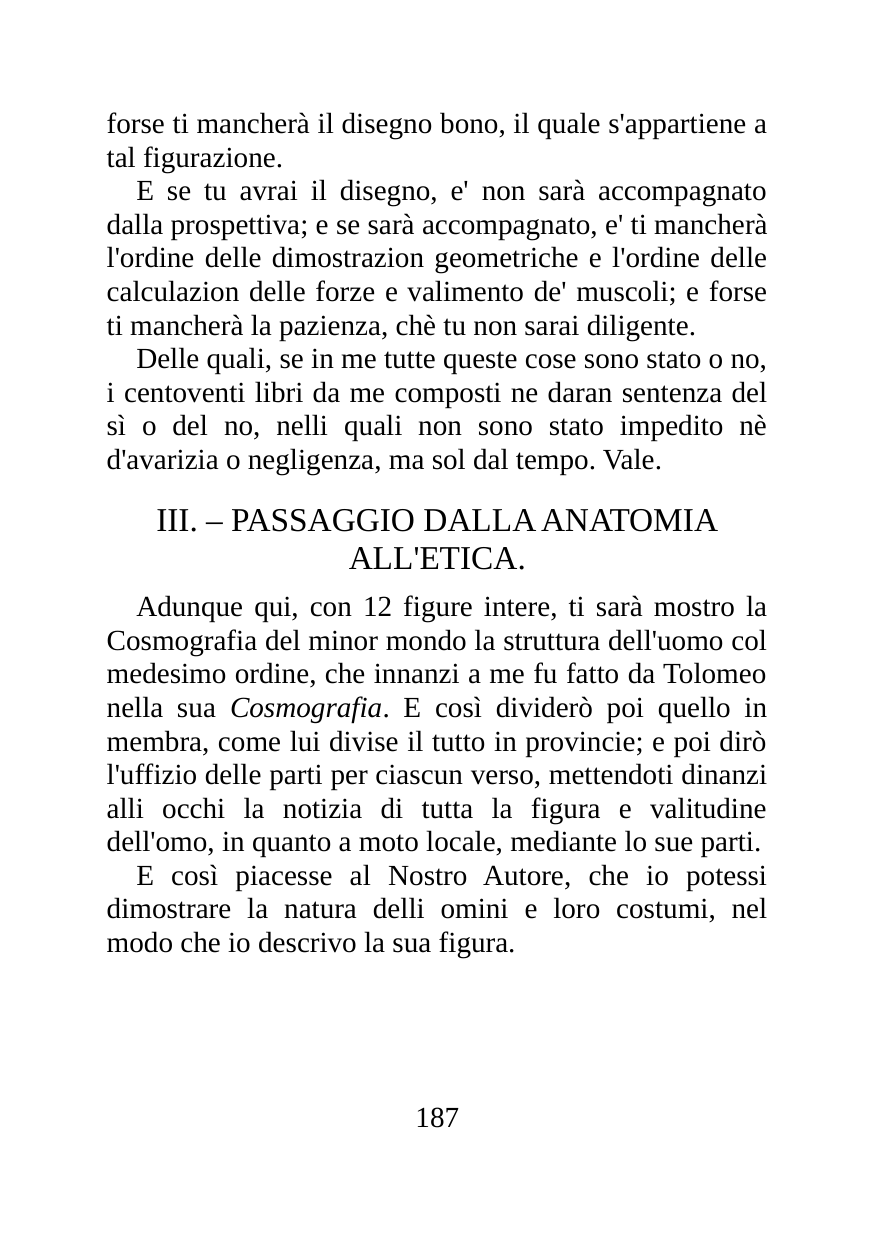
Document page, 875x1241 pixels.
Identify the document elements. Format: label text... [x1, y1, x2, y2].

text E così piacesse al Nostro Autore, che io potessi dimostrare la natura delli omini e loro costumi, nel modo che io descrivo la sua figura. [106, 858, 768, 958]
text forse ti mancherà il disegno bono, il quale s'appartiene a tal figurazione. [106, 106, 768, 173]
text E se tu avrai il disegno, e' non sarà accompagnato dalla prospettiva; e se sarà accompagnato, e' ti mancherà l'ordine delle dimostrazion geometriche e l'ordine delle calculazion delle forze e valimento de' muscoli; e forse ti mancherà la pazienza, chè tu non sarai diligente. [106, 173, 768, 341]
subtitle III. ‒ PASSAGGIO DALLA ANATOMIA ALL'ETICA. [106, 500, 768, 577]
text Adunque qui, con 12 figure intere, ti sarà mostro la Cosmografia del minor mondo la struttura dell'uomo col medesimo ordine, che innanzi a me fu fatto da Tolomeo nella sua Cosmografia. E così dividerò poi quello in membra, come lui divise il tutto in provincie; e poi dirò l'uffizio delle parti per ciascun verso, mettendoti dinanzi alli occhi la notizia di tutta la figura e valitudine dell'omo, in quanto a moto locale, mediante lo sue parti. [106, 589, 768, 858]
text Delle quali, se in me tutte queste cose sono stato o no, i centoventi libri da me composti ne daran sentenza del sì o del no, nelli quali non sono stato impedito nè d'avarizia o negligenza, ma sol dal tempo. Vale. [106, 341, 768, 475]
